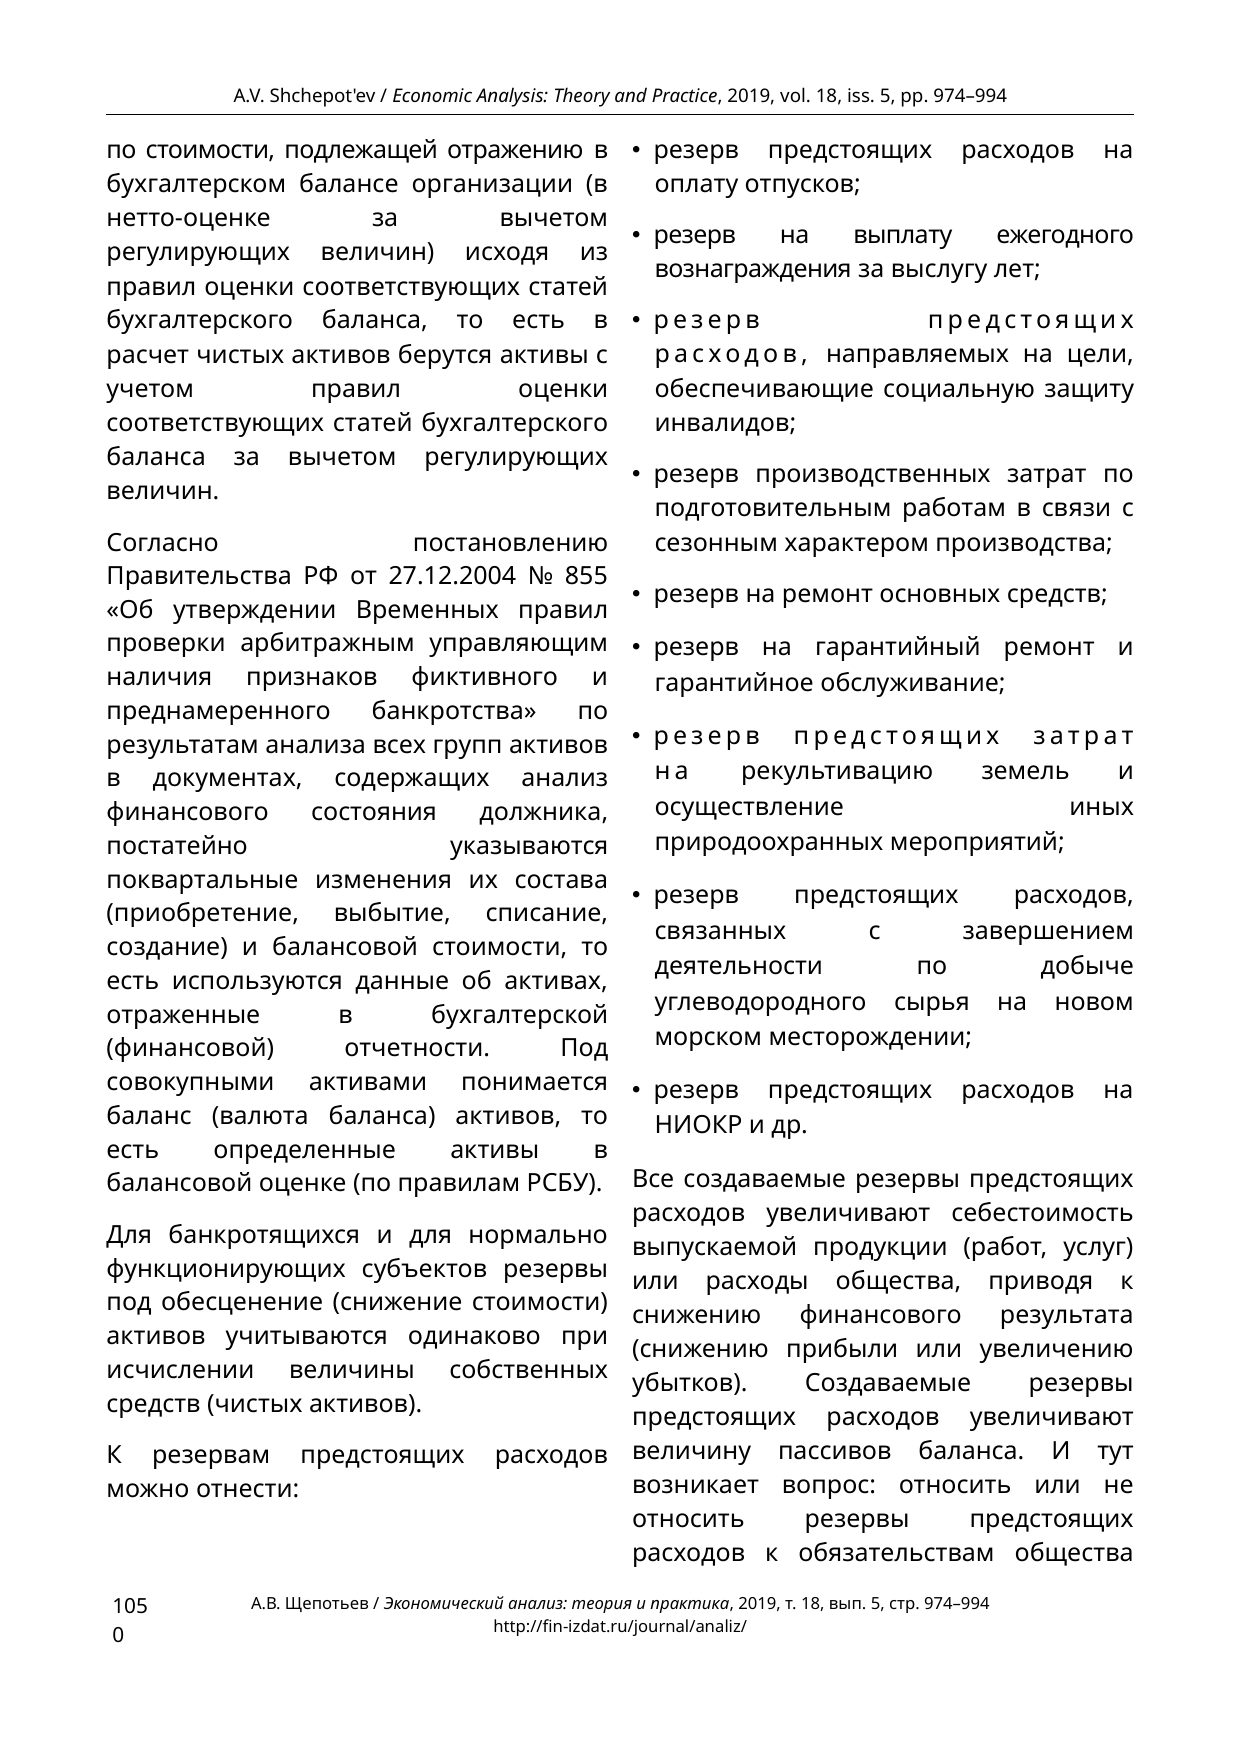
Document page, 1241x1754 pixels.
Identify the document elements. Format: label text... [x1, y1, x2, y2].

list резерв предстоящих затрат на рекультивацию земель и осуществление иных природоохранных мероприятий; [632, 718, 1134, 858]
list резерв предстоящих расходов, связанных с завершением деятельности по добыче углеводородного сырья на новом морском месторождении; [632, 877, 1134, 1053]
list резерв на выплату ежегодного вознаграждения за выслугу лет; [632, 217, 1134, 284]
list резерв предстоящих расходов на НИОКР и др. [632, 1072, 1134, 1141]
list резерв на ремонт основных средств; [632, 576, 1134, 610]
list резерв предстоящих расходов, направляемых на цели, обеспечивающие социальную защиту инвалидов; [632, 302, 1134, 438]
text К резервам предстоящих расходов можно отнести: [106, 1437, 608, 1504]
text Согласно постановлению Правительства РФ от 27.12.2004 № 855 «Об утверждении Временных правил проверки арбитражным управляющим наличия признаков фиктивного и преднамеренного банкротства» по результатам анализа всех групп активов в документах, содержащих анализ финансового состояния должника, постатейно указываются поквартальные изменения их состава (приобретение, выбытие, списание, создание) и балансовой стоимости, то есть используются данные об активах, отраженные в бухгалтерской (финансовой) отчетности. Под совокупными активами понимается баланс (валюта баланса) активов, то есть определенные активы в балансовой оценке (по правилам РСБУ). [106, 524, 608, 1199]
list резерв предстоящих расходов на оплату отпусков; [632, 132, 1134, 199]
text по стоимости, подлежащей отражению в бухгалтерском балансе организации (в нетто-оценке за вычетом регулирующих величин) исходя из правил оценки соответствующих статей бухгалтерского баланса, то есть в расчет чистых активов берутся активы с учетом правил оценки соответствующих статей бухгалтерского баланса за вычетом регулирующих величин. [106, 132, 608, 507]
list резерв на гарантийный ремонт и гарантийное обслуживание; [632, 629, 1134, 698]
text Для банкротящихся и для нормально функционирующих субъектов резервы под обесценение (снижение стоимости) активов учитываются одинаково при исчислении величины собственных средств (чистых активов). [106, 1217, 608, 1419]
text Все создаваемые резервы предстоящих расходов увеличивают себестоимость выпускаемой продукции (работ, услуг) или расходы общества, приводя к снижению финансового результата (снижению прибыли или увеличению убытков). Создаваемые резервы предстоящих расходов увеличивают величину пассивов баланса. И тут возникает вопрос: относить или не относить резервы предстоящих расходов к обязательствам общества [632, 1160, 1134, 1569]
list резерв производственных затрат по подготовительным работам в связи с сезонным характером производства; [632, 456, 1134, 558]
